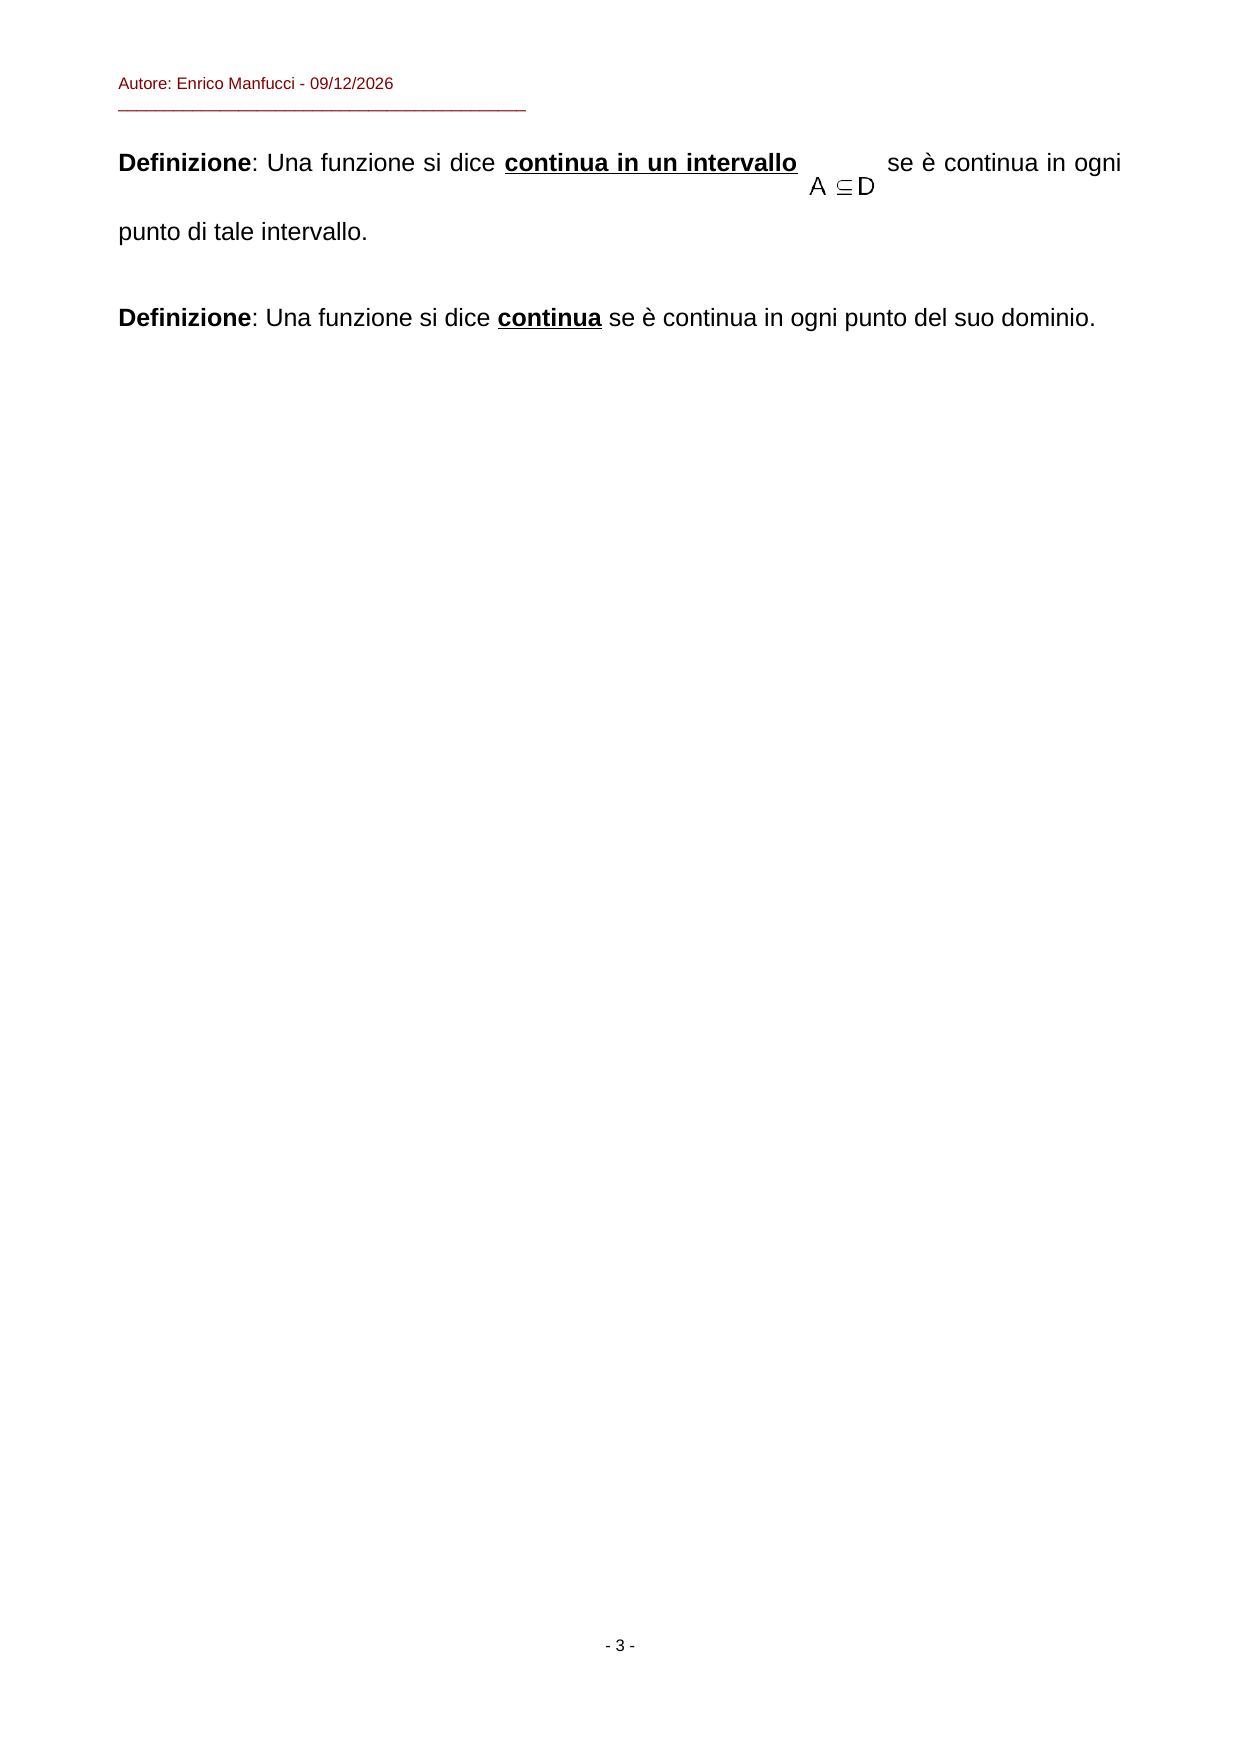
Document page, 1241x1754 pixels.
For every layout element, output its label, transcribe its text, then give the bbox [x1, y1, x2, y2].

text Definizione: Una funzione si dice continua in un intervallo se è continua in ogni punto di tale intervallo. [118, 148, 1122, 246]
text Definizione: Una funzione si dice continua se è continua in ogni punto del suo dominio. [118, 303, 1122, 332]
